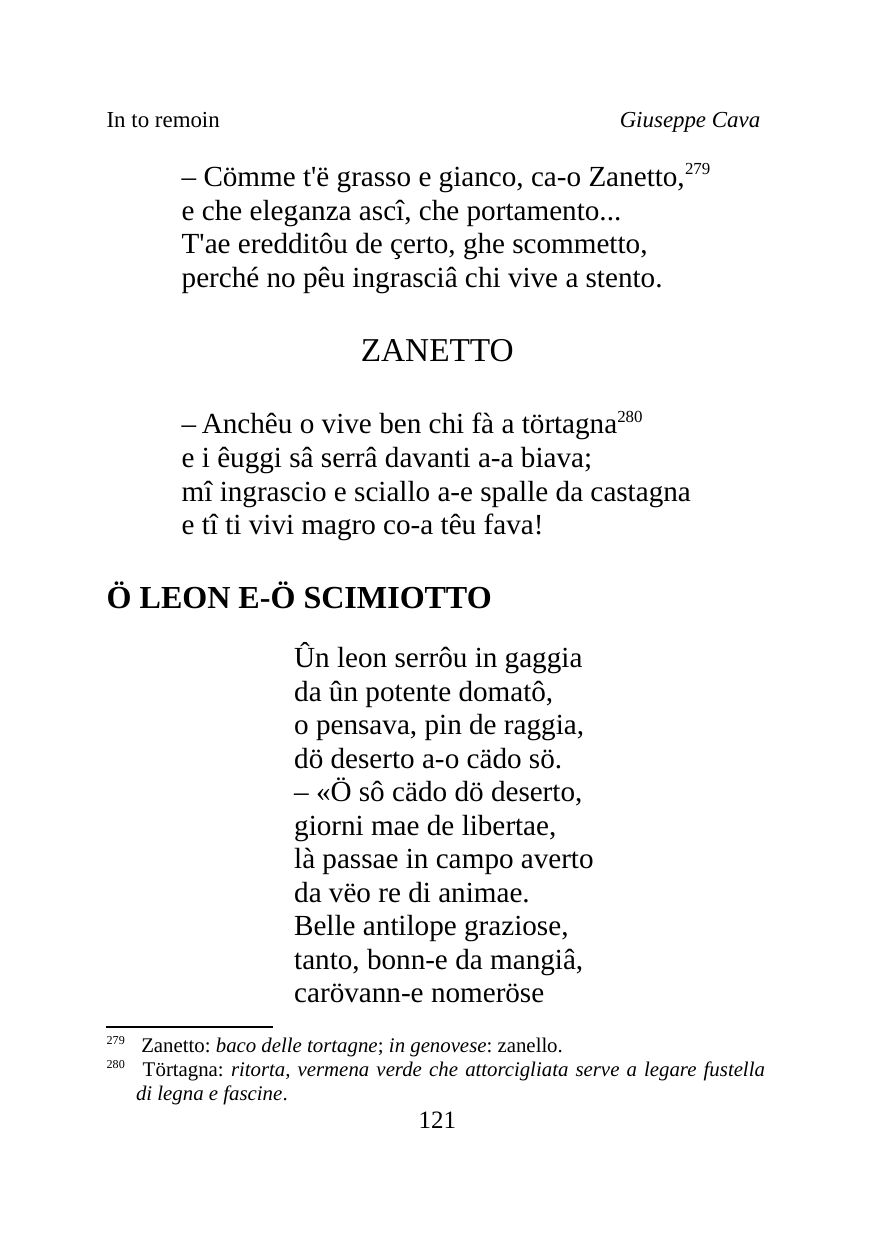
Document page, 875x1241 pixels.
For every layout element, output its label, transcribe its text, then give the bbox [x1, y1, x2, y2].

text Zanetto: baco delle tortagne; in genovese: zanello. [106, 1033, 768, 1057]
text Törtagna: ritorta, vermena verde che attorcigliata serve a legare fustella di legna e fascine. [106, 1057, 768, 1105]
text – Cömme t'ë grasso e gianco, ca-o Zanetto, e che eleganza ascî, che portamento... T'ae eredditôu de çerto, ghe scommetto, perché no pêu ingrasciâ chi vive a stento. [181, 159, 768, 293]
subtitle ZANETTO [106, 331, 768, 369]
subtitle Ö LEON E-Ö SCIMIOTTO [106, 578, 768, 615]
text Ûn leon serrôu in gaggia da ûn potente domatô, o pensava, pin de raggia, dö deserto a-o cädo sö. – «Ö sô cädo dö deserto, giorni mae de libertae, là passae in campo averto da vëo re di animae. Belle antilope graziose, tanto, bonn-e da mangiâ, carövann-e nomeröse [294, 640, 768, 1009]
text – Anchêu o vive ben chi fà a törtagna e i êuggi sâ serrâ davanti a-a biava; mî ingrascio e sciallo a-e spalle da castagna e tî ti vivi magro co-a têu fava! [181, 407, 768, 541]
